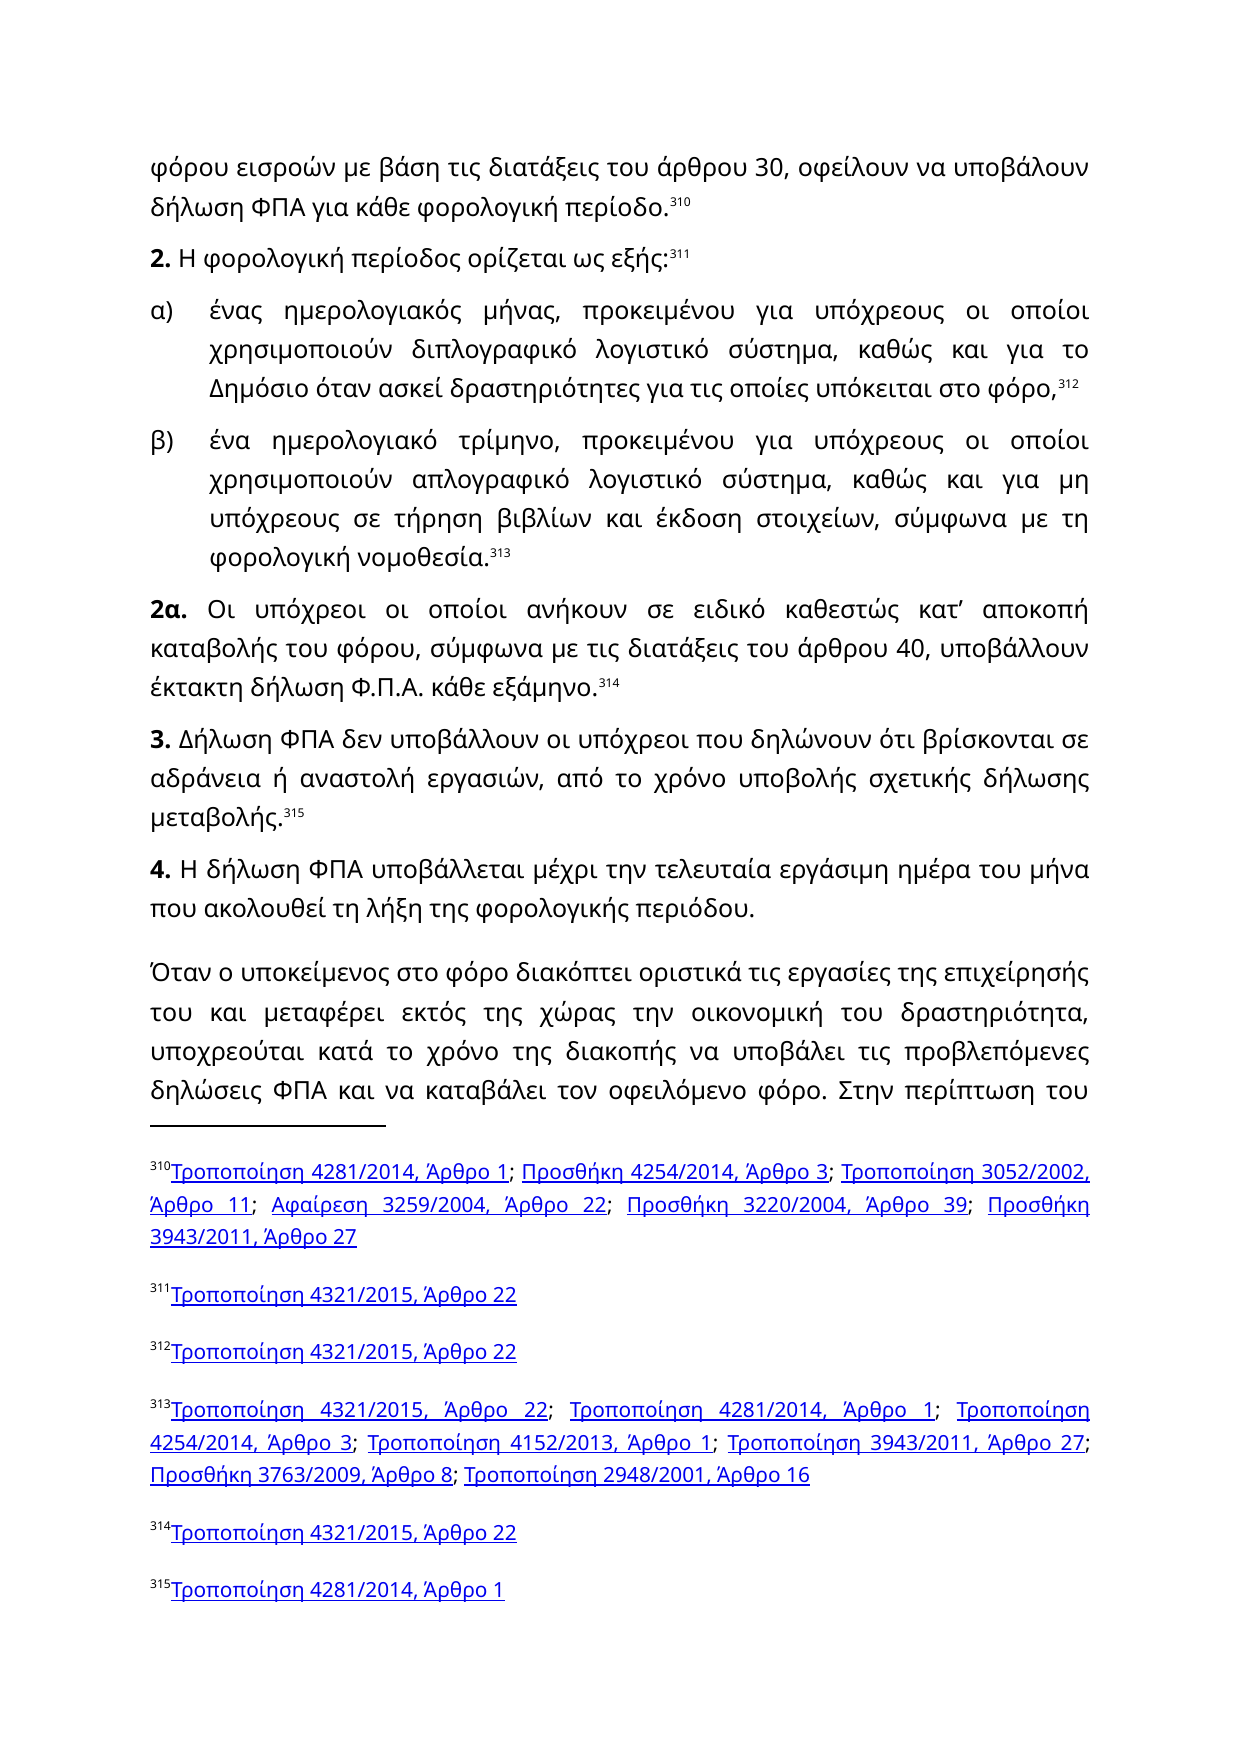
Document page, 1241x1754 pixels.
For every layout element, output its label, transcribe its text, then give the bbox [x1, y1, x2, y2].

text φόρου εισροών με βάση τις διατάξεις του άρθρου 30, οφείλουν να υποβάλουν δήλωση ΦΠΑ για κάθε φορολογική περίοδο. [150, 150, 1090, 223]
list β) ένα ημερολογιακό τρίμηνο, προκειμένου για υπόχρεους οι οποίοι χρησιμοποιούν απλογραφικό λογιστικό σύστημα, καθώς και για μη υπόχρεους σε τήρηση βιβλίων και έκδοση στοιχείων, σύμφωνα με τη φορολογική νομοθεσία. [150, 422, 1090, 574]
list α) ένας ημερολογιακός μήνας, προκειμένου για υπόχρεους οι οποίοι χρησιμοποιούν διπλογραφικό λογιστικό σύστημα, καθώς και για το Δημόσιο όταν ασκεί δραστηριότητες για τις οποίες υπόκειται στο φόρο, [150, 292, 1090, 405]
text Τροποποίηση 4281/2014, Άρθρο 1 [150, 1576, 1090, 1604]
text Τροποποίηση 4321/2015, Άρθρο 22; Τροποποίηση 4281/2014, Άρθρο 1; Τροποποίηση 4254/2014, Άρθρο 3; Τροποποίηση 4152/2013, Άρθρο 1; Τροποποίηση 3943/2011, Άρθρο 27; Προσθήκη 3763/2009, Άρθρο 8; Τροποποίηση 2948/2001, Άρθρο 16 [150, 1395, 1090, 1489]
text Τροποποίηση 4281/2014, Άρθρο 1; Προσθήκη 4254/2014, Άρθρο 3; Τροποποίηση 3052/2002, Άρθρο 11; Αφαίρεση 3259/2004, Άρθρο 22; Προσθήκη 3220/2004, Άρθρο 39; Προσθήκη 3943/2011, Άρθρο 27 [150, 1157, 1090, 1251]
text 4. Η δήλωση ΦΠΑ υποβάλλεται μέχρι την τελευταία εργάσιμη ημέρα του μήνα που ακολουθεί τη λήξη της φορολογικής περιόδου. [150, 852, 1090, 925]
text 3. Δήλωση ΦΠΑ δεν υποβάλλουν οι υπόχρεοι που δηλώνουν ότι βρίσκονται σε αδράνεια ή αναστολή εργασιών, από το χρόνο υποβολής σχετικής δήλωσης μεταβολής. [150, 722, 1090, 834]
text 2α. Οι υπόχρεοι οι οποίοι ανήκουν σε ειδικό καθεστώς κατ’ αποκοπή καταβολής του φόρου, σύμφωνα με τις διατάξεις του άρθρου 40, υποβάλλουν έκτακτη δήλωση Φ.Π.Α. κάθε εξάμηνο. [150, 592, 1090, 704]
text Όταν ο υποκείμενος στο φόρο διακόπτει οριστικά τις εργασίες της επιχείρησής του και μεταφέρει εκτός της χώρας την οικονομική του δραστηριότητα, υποχρεούται κατά το χρόνο της διακοπής να υποβάλει τις προβλεπόμενες δηλώσεις ΦΠΑ και να καταβάλει τον οφειλόμενο φόρο. Στην περίπτωση του [150, 955, 1090, 1107]
text Τροποποίηση 4321/2015, Άρθρο 22 [150, 1280, 1090, 1308]
text Τροποποίηση 4321/2015, Άρθρο 22 [150, 1518, 1090, 1546]
text 2. Η φορολογική περίοδος ορίζεται ως εξής: [150, 241, 1090, 275]
text Τροποποίηση 4321/2015, Άρθρο 22 [150, 1337, 1090, 1366]
